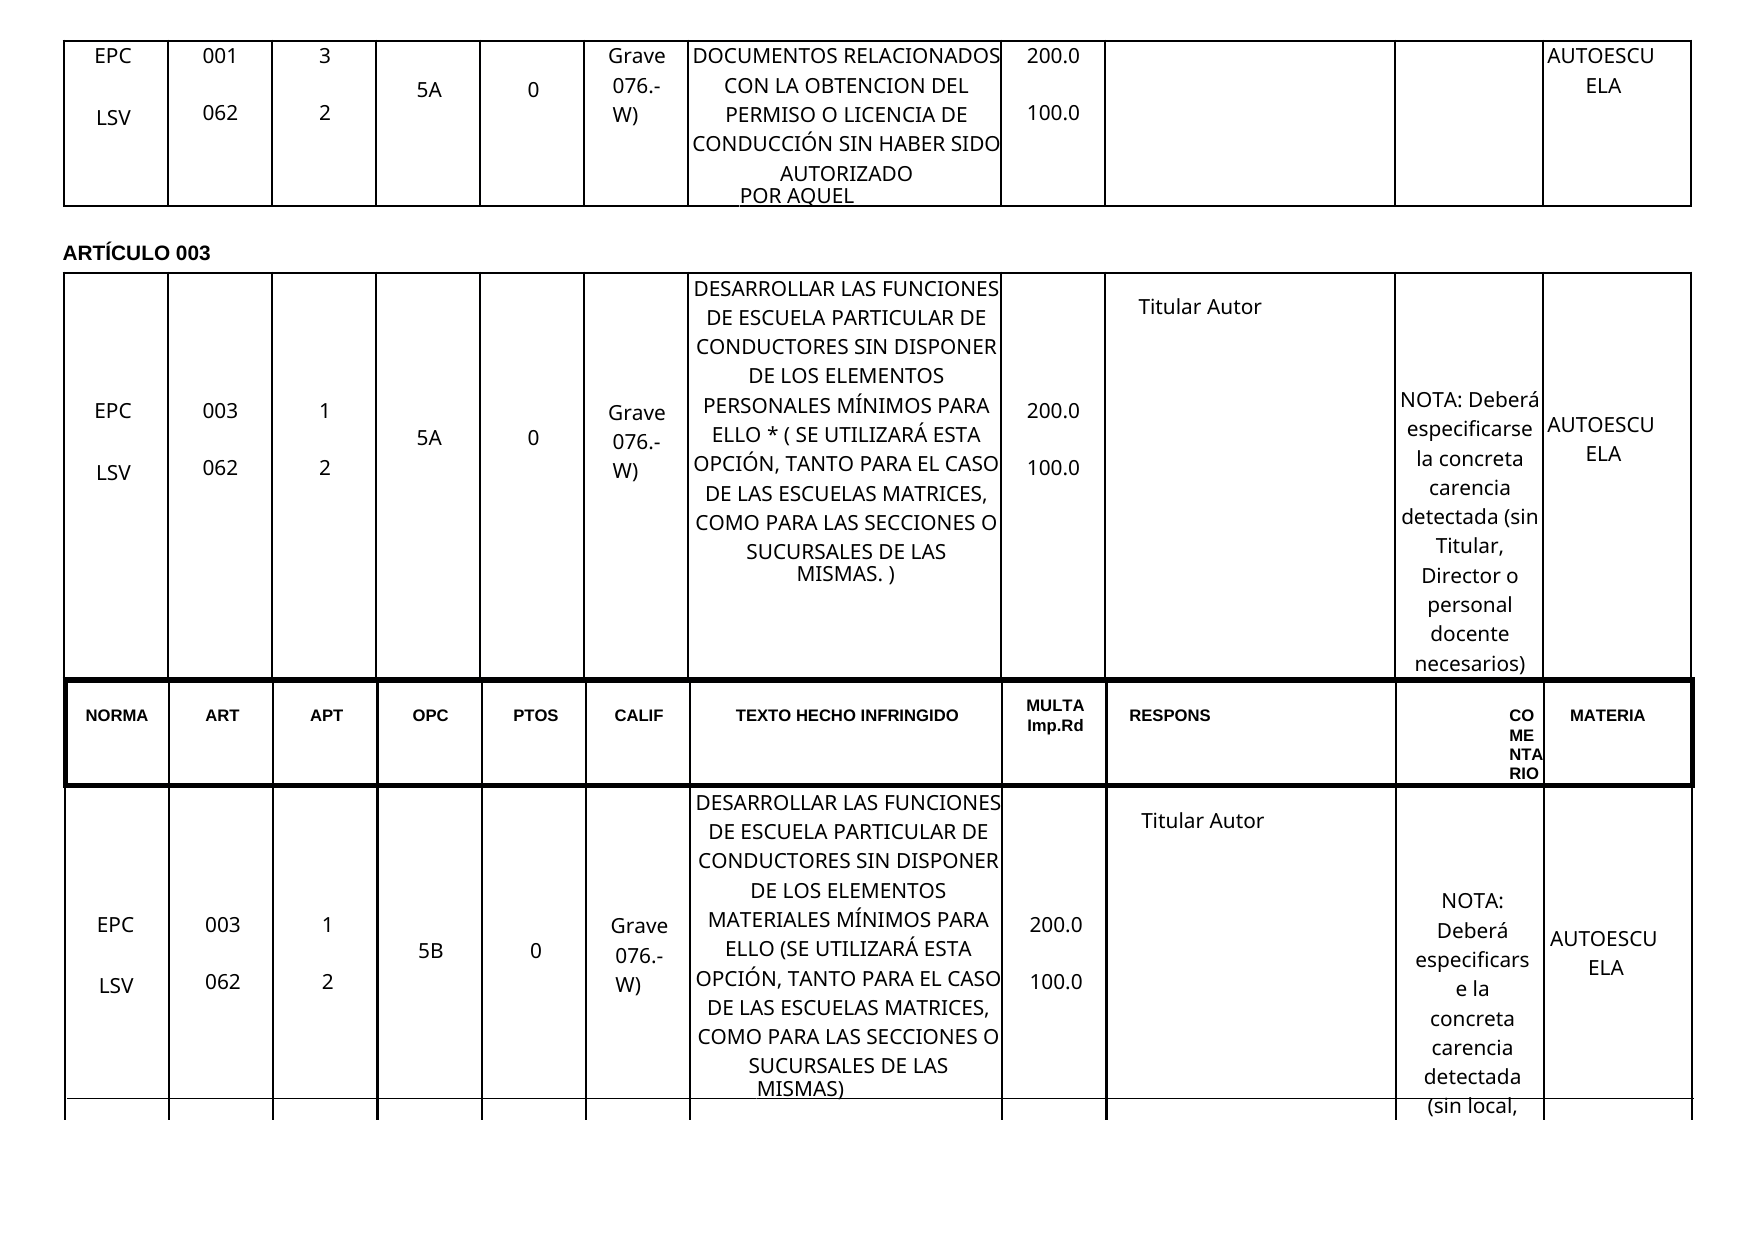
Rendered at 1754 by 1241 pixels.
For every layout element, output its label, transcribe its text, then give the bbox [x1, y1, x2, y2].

table_cell [170, 1099, 272, 1120]
table_header 1 2 [273, 274, 375, 677]
table_cell [1003, 1099, 1105, 1120]
table_cell 0 [483, 788, 585, 1098]
table_cell 200.0 100.0 [1003, 788, 1105, 1098]
table_cell EPC LSV [66, 788, 168, 1120]
table_cell NOTA: Deberá especificarse la concreta carencia detectada [1397, 788, 1543, 1098]
table_header Grave 076.- W) [585, 274, 687, 677]
table_cell [274, 1099, 376, 1120]
table_header 0 [481, 274, 583, 677]
table_header RESPONS [1108, 683, 1395, 783]
table_cell [379, 1099, 481, 1120]
table_cell DESARROLLAR LAS FUNCIONES DE ESCUELA PARTICULAR DE CONDUCTORES SIN DISPONER DE LOS ELEMENTOS MATERIALES MÍNIMOS PARA ELLO (SE UTILIZARÁ ESTA OPCIÓN, TANTO PARA EL CASO DE LAS ESCUELAS MATRICES, COMO PARA LAS SECCIONES O SUCURSALES DE LAS MISMAS) [691, 788, 1001, 1098]
text ARTÍCULO 003 [62, 240, 1704, 264]
table_header [1106, 42, 1394, 205]
table_header DESARROLLAR LAS FUNCIONES DE ESCUELA PARTICULAR DE CONDUCTORES SIN DISPONER DE LOS ELEMENTOS PERSONALES MÍNIMOS PARA ELLO * ( SE UTILIZARÁ ESTA OPCIÓN, TANTO PARA EL CASO DE LAS ESCUELAS MATRICES, COMO PARA LAS SECCIONES O SUCURSALES DE LAS MISMAS. ) [689, 274, 1000, 677]
table_header 200.0 100.0 [1002, 42, 1104, 205]
table_cell Grave 076.- W) [587, 788, 689, 1098]
table_cell [1545, 1099, 1691, 1120]
table_cell 5B [379, 788, 481, 1098]
table_header ART [170, 683, 272, 783]
table_header Titular Autor [1106, 274, 1394, 677]
table_cell AUTOESCU ELA [1545, 788, 1691, 1098]
table_header AUTOESCU ELA [1544, 42, 1690, 205]
table_header EPC LSV [65, 42, 167, 205]
table_header 5A [377, 42, 479, 205]
table_header CALIF [587, 683, 689, 783]
table_header 003 062 [169, 274, 271, 677]
table_header TEXTO HECHO INFRINGIDO [691, 683, 1001, 783]
table_header NORMA [68, 683, 168, 783]
table_header NOTA: Deberá especificarse la concreta carencia detectada (sin Titular, Director o personal docente necesarios) [1396, 274, 1542, 677]
table_cell [691, 1099, 1001, 1120]
table_header OPC [379, 683, 481, 783]
table_cell [483, 1099, 585, 1120]
table_header DOCUMENTOS RELACIONADOS CON LA OBTENCION DEL PERMISO O LICENCIA DE CONDUCCIÓN SIN HABER SIDO AUTORIZADO POR AQUEL [689, 42, 1000, 205]
table_header MULTA Imp.Rd [1003, 683, 1105, 783]
table_header 5A [377, 274, 479, 677]
table_header APT [274, 683, 376, 783]
table_header Grave 076.- W) [585, 42, 687, 205]
table_cell 003 062 [170, 788, 272, 1098]
table_header MATERIA [1545, 683, 1690, 783]
table_cell [1108, 1099, 1395, 1120]
table_header [1396, 42, 1542, 205]
table_header EPC LSV [65, 274, 167, 677]
table_header 3 2 [273, 42, 375, 205]
table_header 200.0 100.0 [1002, 274, 1104, 677]
table_header AUTOESCU ELA [1544, 274, 1690, 677]
table_header 001 062 [169, 42, 271, 205]
table_header COMENTARIO [1397, 683, 1543, 783]
table_cell Titular Autor [1108, 788, 1395, 1098]
table_header 0 [481, 42, 583, 205]
table_cell 1 2 [274, 788, 376, 1098]
table_header PTOS [483, 683, 585, 783]
table_cell [587, 1099, 689, 1120]
table_cell (sin local, [1397, 1099, 1543, 1120]
